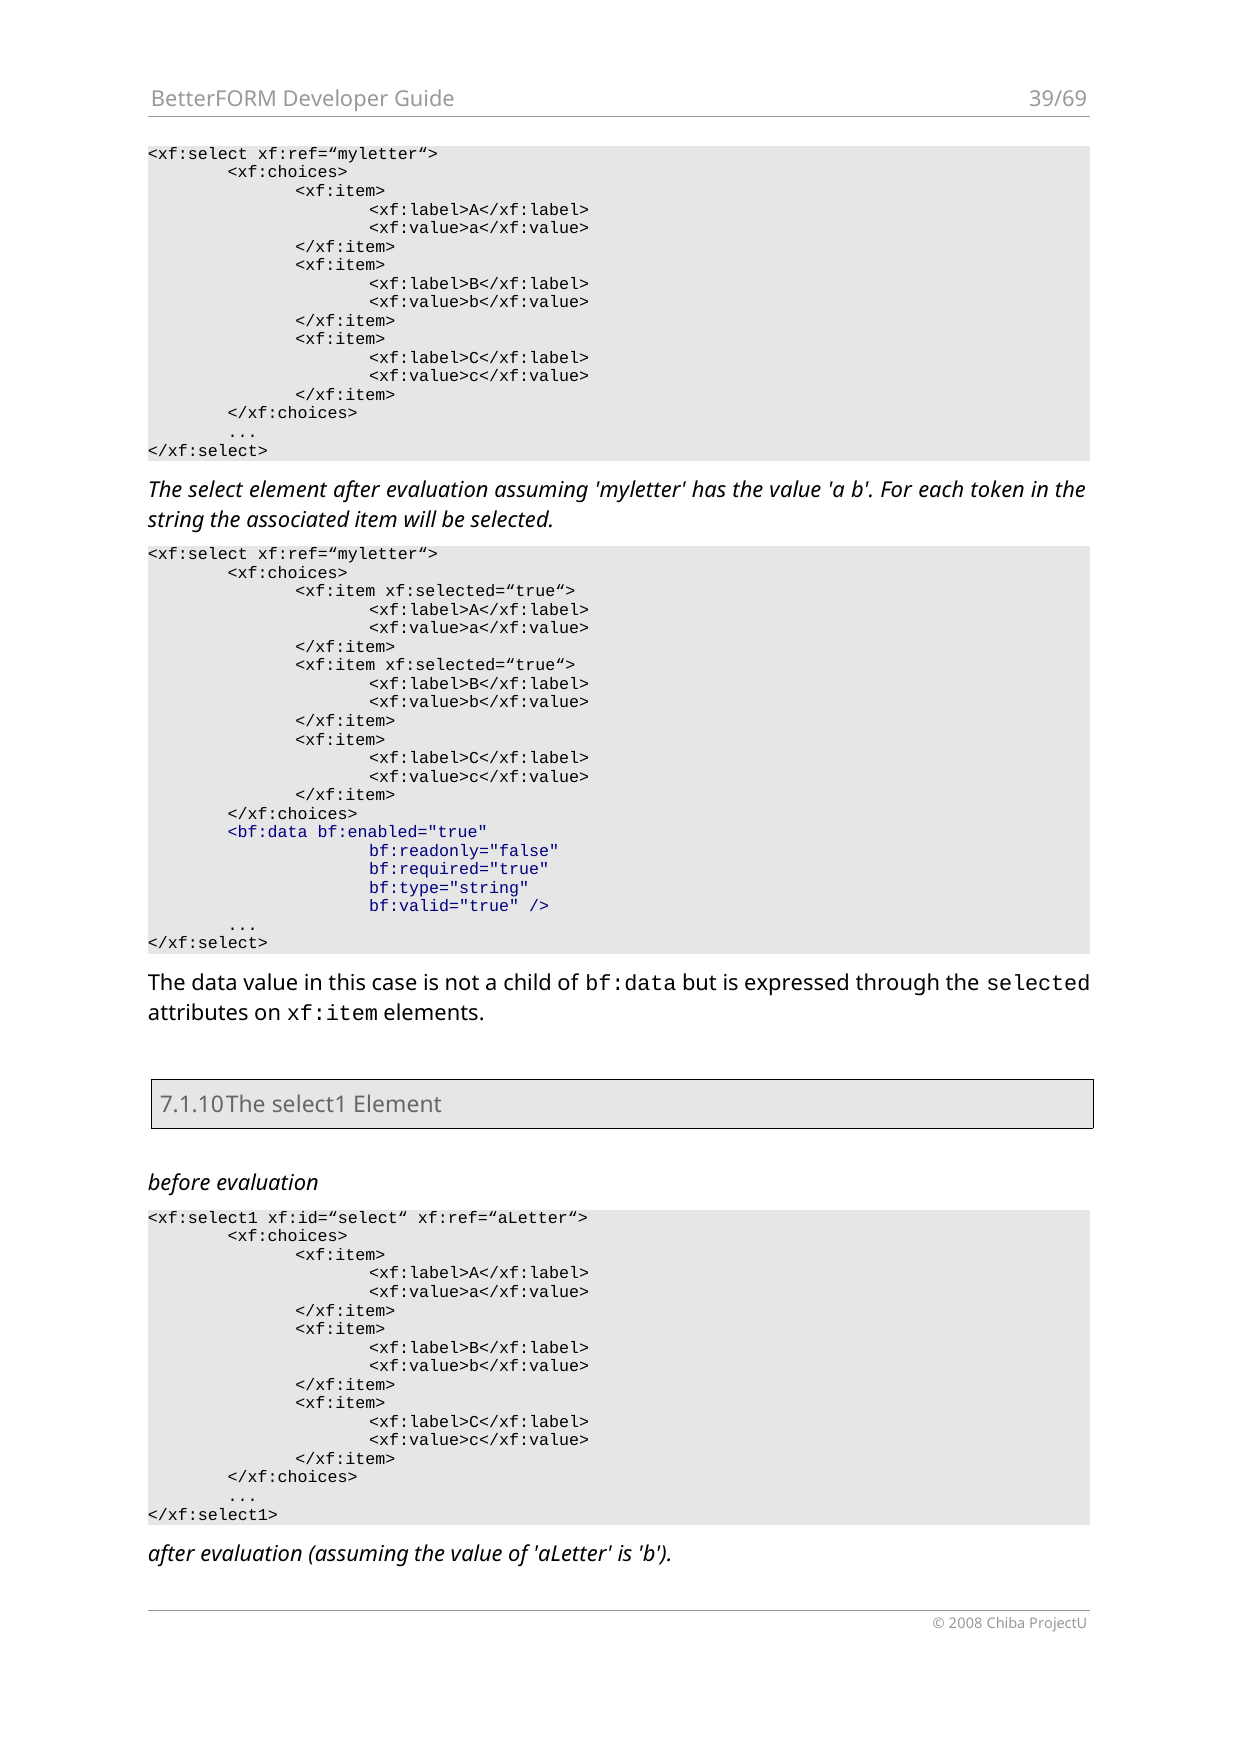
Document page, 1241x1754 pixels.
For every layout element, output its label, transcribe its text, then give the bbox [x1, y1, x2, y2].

subtitle The select1 Element [152, 1080, 1093, 1128]
text before evaluation [148, 1167, 1090, 1197]
text The select element after evaluation assuming 'myletter' has the value 'a b'. For each token in the string the associated item will be selected. [148, 473, 1090, 533]
text <xf:select1 xf:id=“select“ xf:ref=“aLetter“> <xf:choices> <xf:item> <xf:label>A</xf:label> <xf:value>a</xf:value> </xf:item> <xf:item> <xf:label>B</xf:label> <xf:value>b</xf:value> </xf:item> <xf:item> <xf:label>C</xf:label> <xf:value>c</xf:value> </xf:item> </xf:choices> ... </xf:select1> [148, 1210, 1090, 1525]
text The data value in this case is not a child of bf:data but is expressed through the selected attributes on xf:item elements. [148, 966, 1090, 1026]
text after evaluation (assuming the value of 'aLetter' is 'b'). [148, 1537, 1090, 1567]
text <xf:select xf:ref=“myletter“> <xf:choices> <xf:item xf:selected=“true“> <xf:label>A</xf:label> <xf:value>a</xf:value> </xf:item> <xf:item xf:selected=“true“> <xf:label>B</xf:label> <xf:value>b</xf:value> </xf:item> <xf:item> <xf:label>C</xf:label> <xf:value>c</xf:value> </xf:item> </xf:choices> <bf:data bf:enabled="true" bf:readonly="false" bf:required="true" bf:type="string" bf:valid="true" /> ... </xf:select> [148, 546, 1090, 954]
text <xf:select xf:ref=“myletter“> <xf:choices> <xf:item> <xf:label>A</xf:label> <xf:value>a</xf:value> </xf:item> <xf:item> <xf:label>B</xf:label> <xf:value>b</xf:value> </xf:item> <xf:item> <xf:label>C</xf:label> <xf:value>c</xf:value> </xf:item> </xf:choices> ... </xf:select> [148, 146, 1090, 461]
